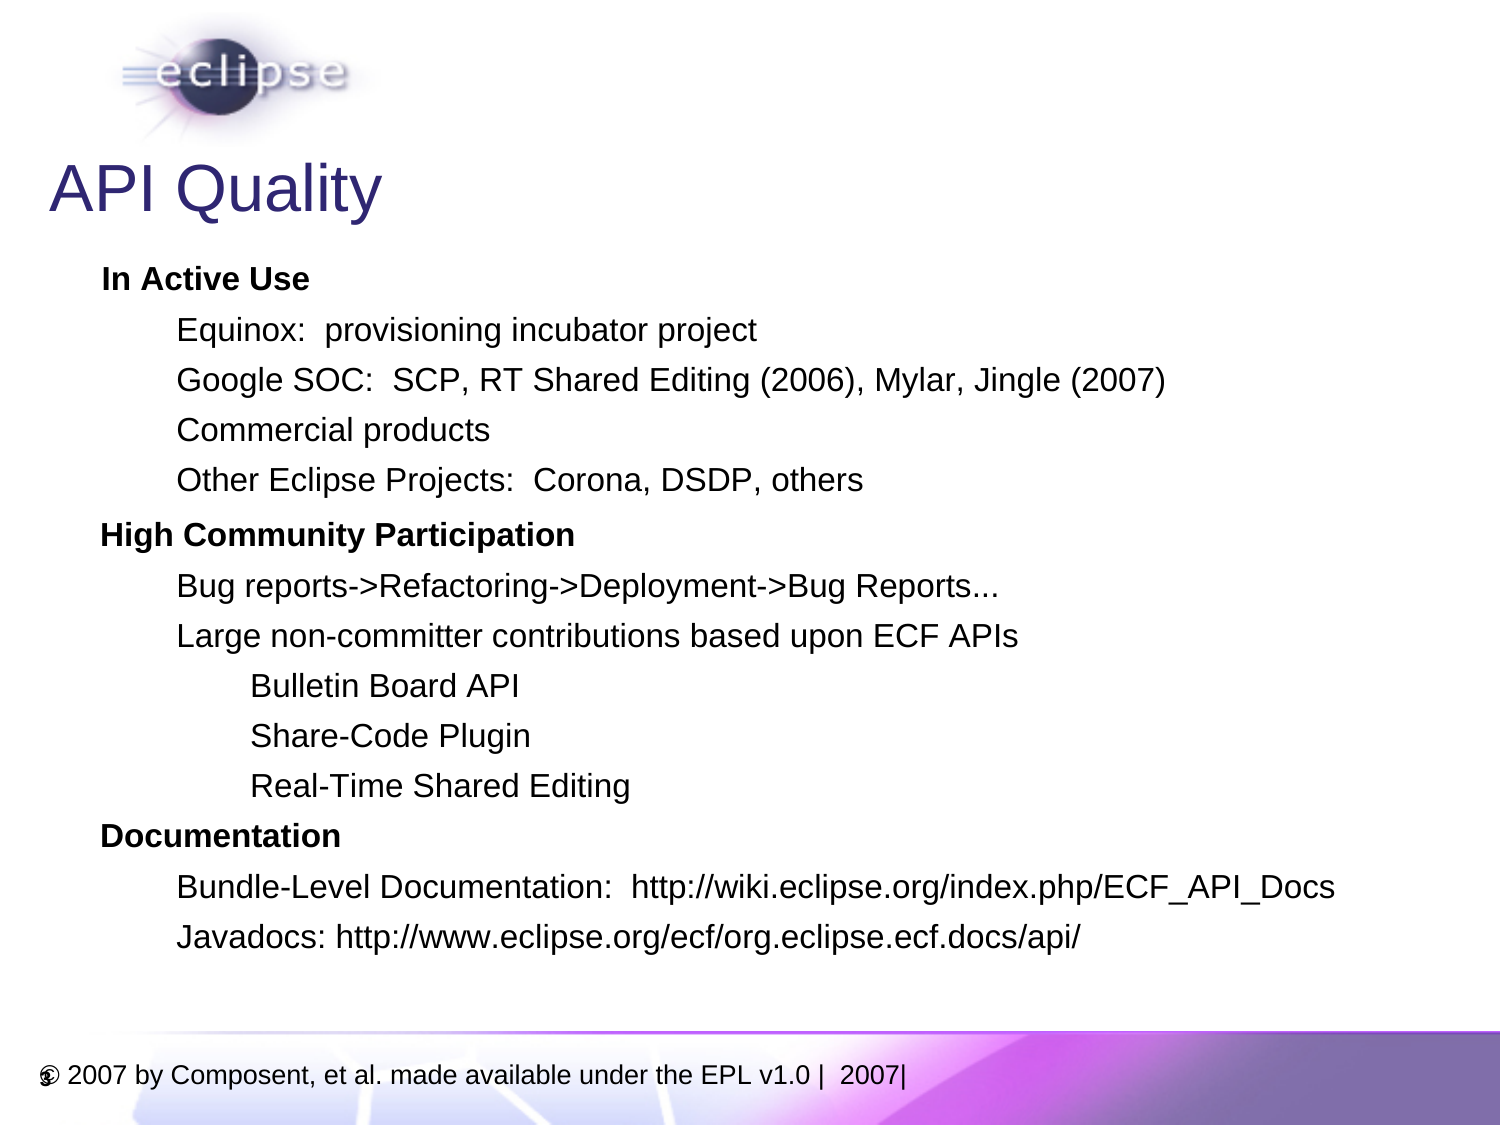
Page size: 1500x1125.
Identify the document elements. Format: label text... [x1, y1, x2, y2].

list In Active Use Equinox: provisioning incubator project Google SOC: SCP, RT Shared Editing (2006), Mylar, Jingle (2007) Commercial products Other Eclipse Projects: Corona, DSDP, others High Community Participation Bug reports->Refactoring->Deployment->Bug Reports... Large non-committer contributions based upon ECF APIs Bulletin Board API Share-Code Plugin Real-Time Shared Editing Documentation Bundle-Level Documentation: http://wiki.eclipse.org/index.php/ECF_API_Docs Javadocs: http://www.eclipse.org/ecf/org.eclipse.ecf.docs/api/ [85, 252, 1399, 1033]
title API Quality [34, 149, 1388, 241]
picture [87, 12, 389, 147]
picture [0, 1031, 1500, 1125]
